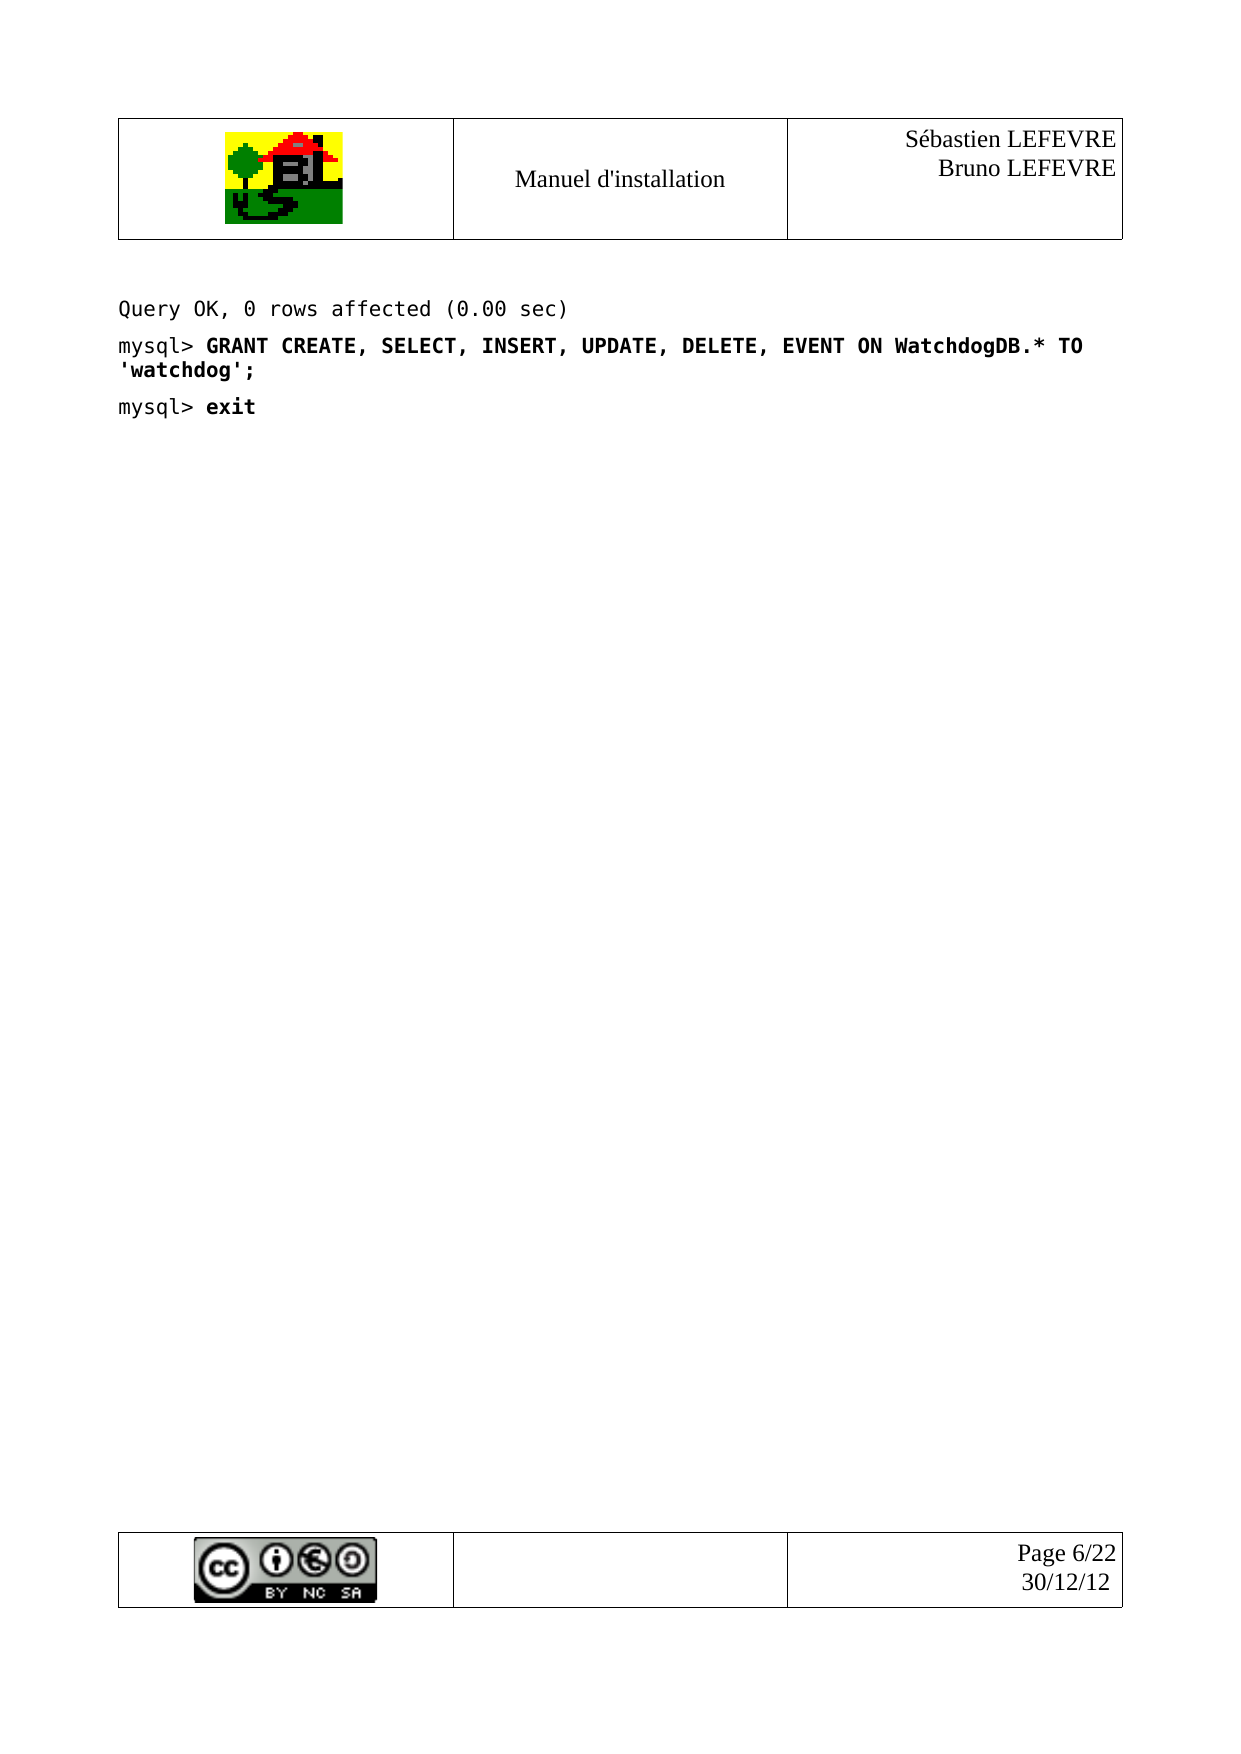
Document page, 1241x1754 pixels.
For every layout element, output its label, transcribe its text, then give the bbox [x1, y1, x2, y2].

text mysql> exit [118, 395, 1122, 419]
text mysql> GRANT CREATE, SELECT, INSERT, UPDATE, DELETE, EVENT ON WatchdogDB.* TO 'watchdog'; [118, 334, 1122, 383]
text Query OK, 0 rows affected (0.00 sec) [118, 297, 1122, 322]
picture [225, 132, 343, 224]
picture [193, 1537, 378, 1603]
